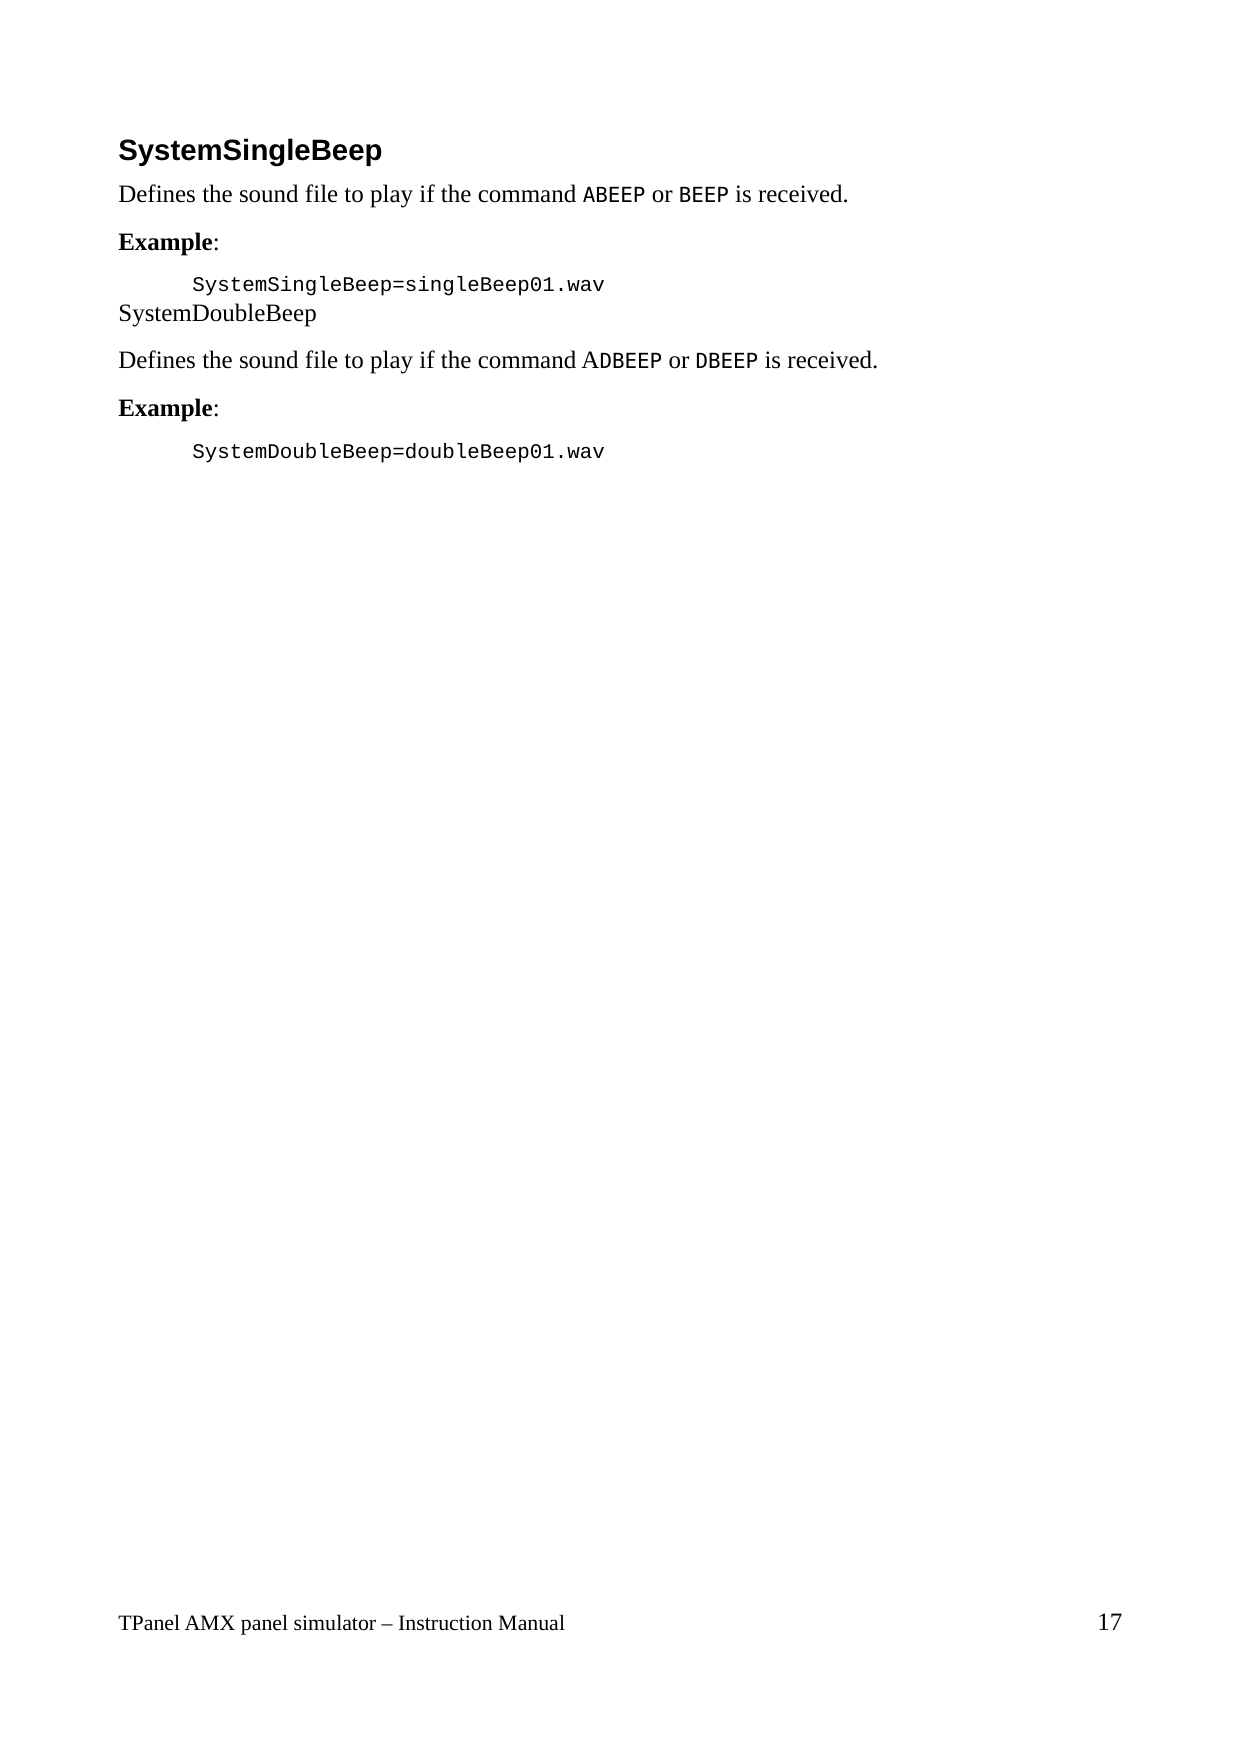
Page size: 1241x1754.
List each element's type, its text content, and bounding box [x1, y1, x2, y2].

text Defines the sound file to play if the command ABEEP or BEEP is received. [118, 179, 1122, 208]
text Example: [118, 227, 1122, 255]
subtitle SystemSingleBeep [118, 133, 1122, 166]
text Example: [118, 393, 1122, 422]
text SystemDoubleBeep [118, 298, 1122, 327]
text SystemSingleBeep=singleBeep01.wav [118, 274, 1122, 298]
text SystemDoubleBeep=doubleBeep01.wav [118, 441, 1122, 464]
text Defines the sound file to play if the command ADBEEP or DBEEP is received. [118, 345, 1122, 374]
